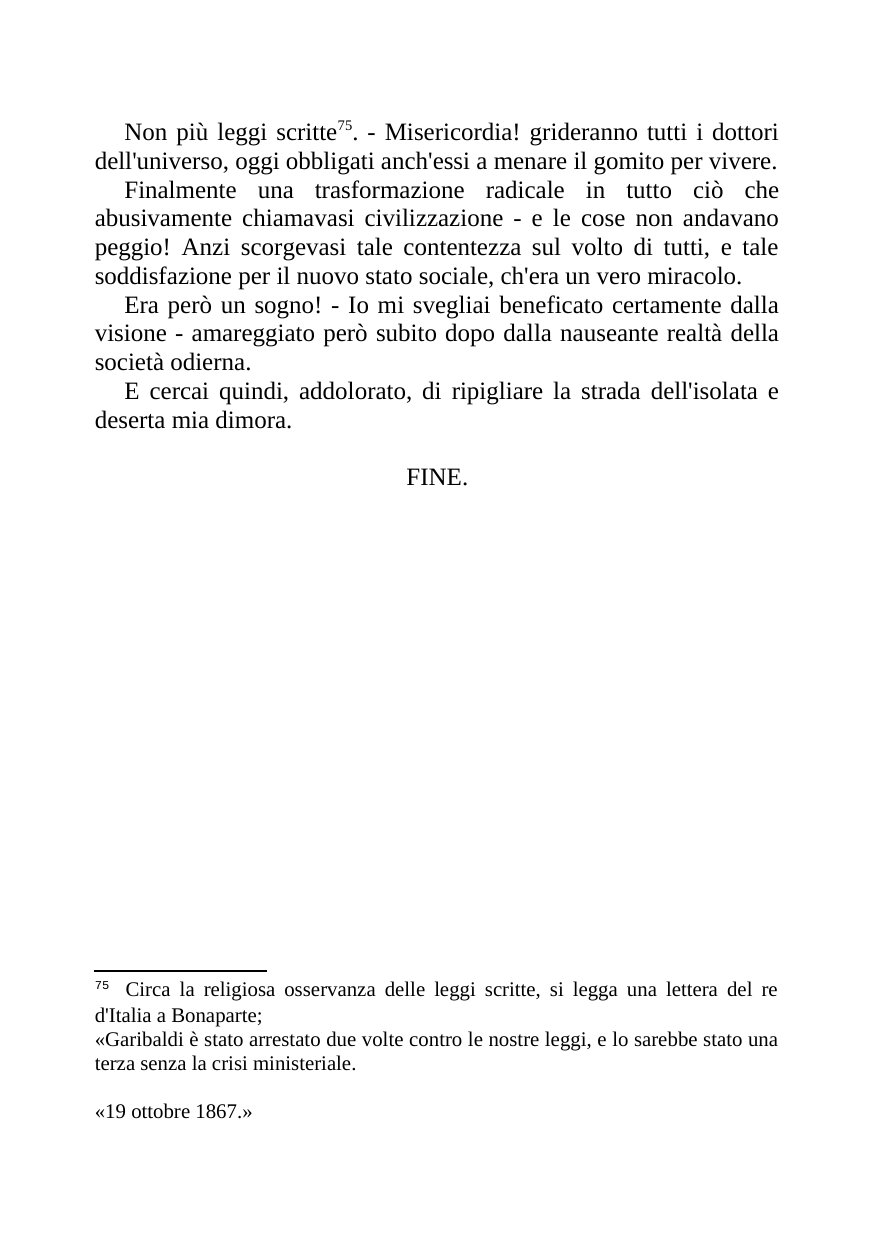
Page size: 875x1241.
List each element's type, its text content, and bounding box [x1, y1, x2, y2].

text Finalmente una trasformazione radicale in tutto ciò che abusivamente chiamavasi civilizzazione - e le cose non andavano peggio! Anzi scorgevasi tale contentezza sul volto di tutti, e tale soddisfazione per il nuovo stato sociale, ch'era un vero miracolo. [94, 175, 779, 290]
text «Garibaldi è stato arrestato due volte contro le nostre leggi, e lo sarebbe stato una terza senza la crisi ministeriale. [94, 1027, 779, 1075]
text «19 ottobre 1867.» [94, 1099, 779, 1123]
text Non più leggi scritte. - Misericordia! grideranno tutti i dottori dell'universo, oggi obbligati anch'essi a menare il gomito per vivere. [94, 117, 779, 175]
text FINE. [94, 462, 779, 491]
text Circa la religiosa osservanza delle leggi scritte, si legga una lettera del re d'Italia a Bonaparte; [94, 977, 779, 1027]
text E cercai quindi, addolorato, di ripigliare la strada dell'isolata e deserta mia dimora. [94, 376, 779, 433]
text Era però un sogno! - Io mi svegliai beneficato certamente dalla visione - amareggiato però subito dopo dalla nauseante realtà della società odierna. [94, 290, 779, 376]
